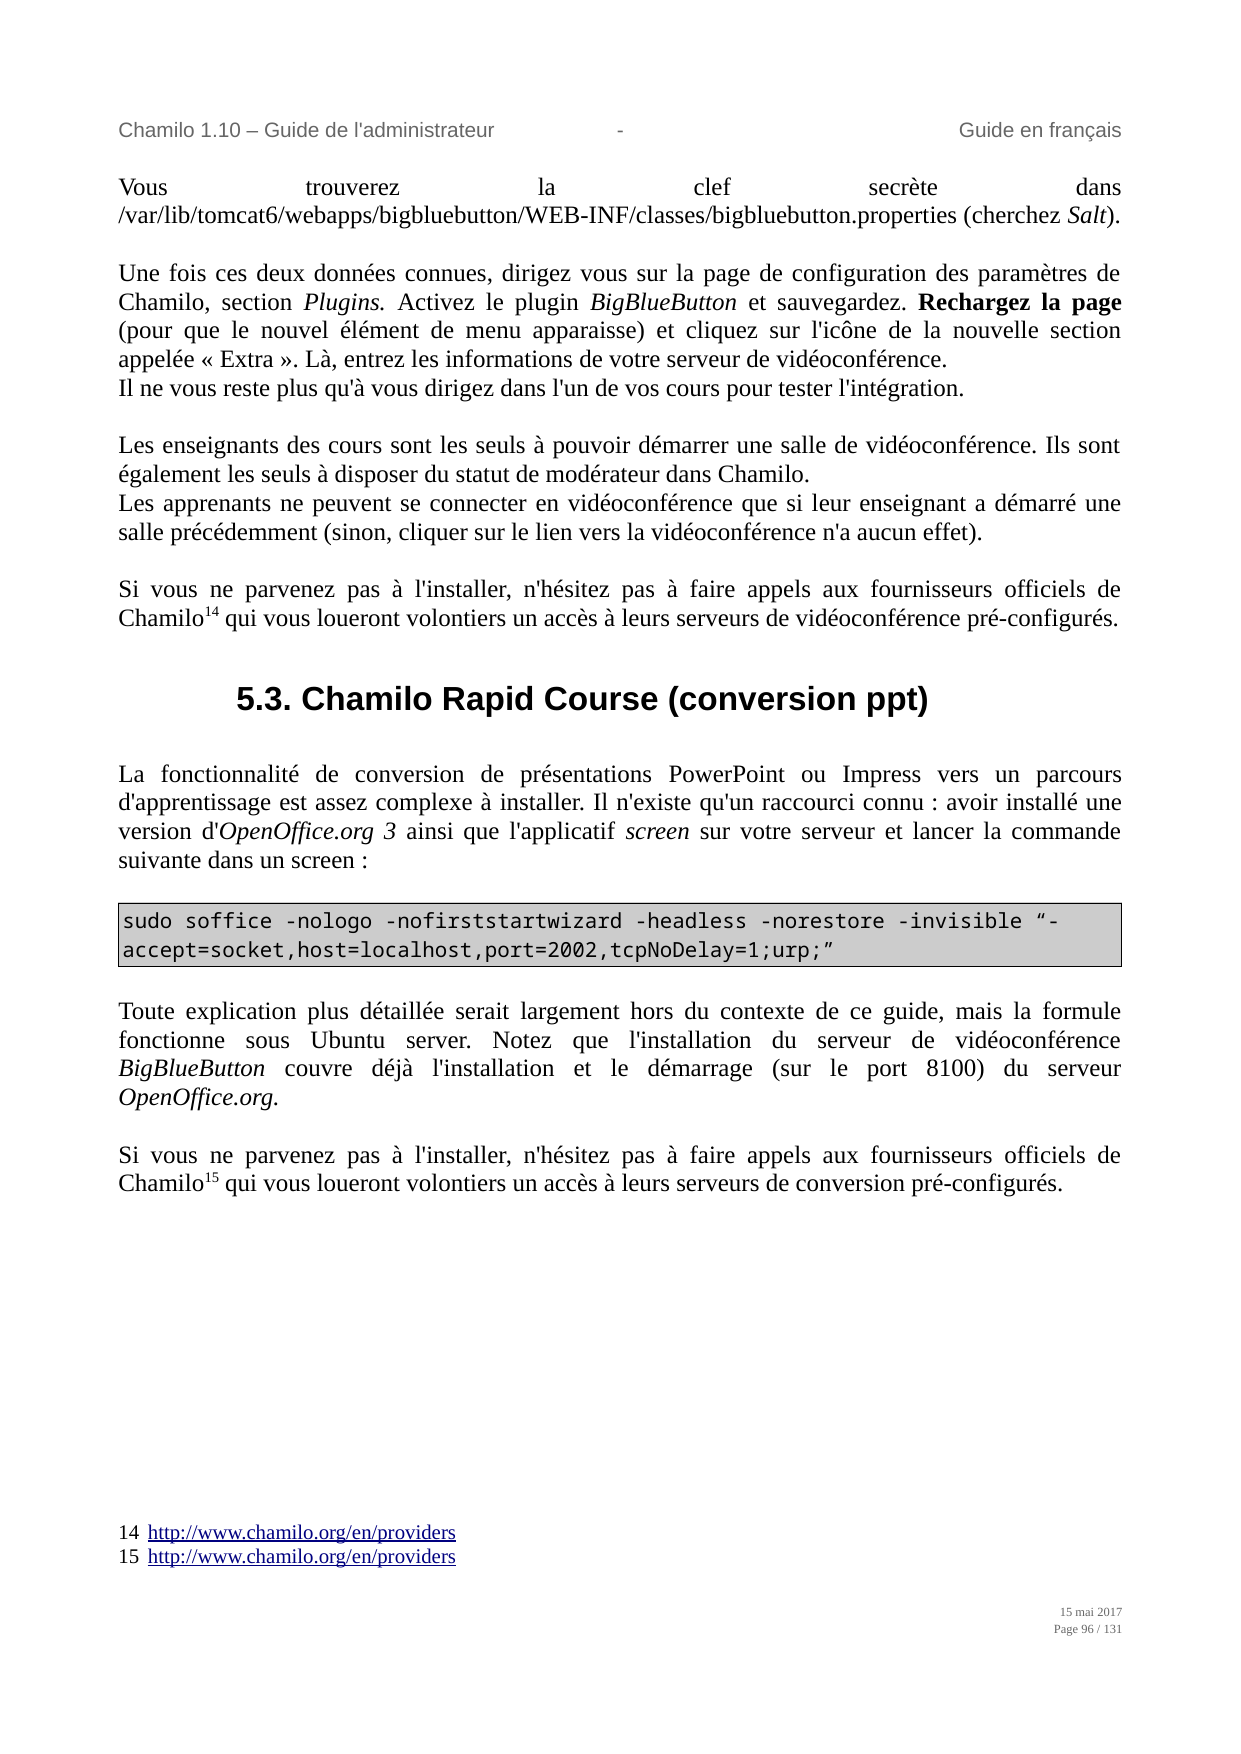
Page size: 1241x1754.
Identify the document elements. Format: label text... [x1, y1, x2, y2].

text http://www.chamilo.org/en/providers [118, 1520, 1122, 1544]
text Si vous ne parvenez pas à l'installer, n'hésitez pas à faire appels aux fournisseurs officiels de Chamilo qui vous loueront volontiers un accès à leurs serveurs de vidéoconférence pré-configurés. [118, 574, 1122, 632]
text La fonctionnalité de conversion de présentations PowerPoint ou Impress vers un parcours d'apprentissage est assez complexe à installer. Il n'existe qu'un raccourci connu : avoir installé une version d'OpenOffice.org 3 ainsi que l'applicatif screen sur votre serveur et lancer la commande suivante dans un screen : [118, 759, 1122, 874]
text Si vous ne parvenez pas à l'installer, n'hésitez pas à faire appels aux fournisseurs officiels de Chamilo qui vous loueront volontiers un accès à leurs serveurs de conversion pré-configurés. [118, 1140, 1122, 1197]
text Vous trouverez la clef secrète dans /var/lib/tomcat6/webapps/bigbluebutton/WEB-INF/classes/bigbluebutton.properties (cherchez Salt). [118, 172, 1122, 229]
subtitle Chamilo Rapid Course (conversion ppt) [236, 679, 1122, 718]
text Les apprenants ne peuvent se connecter en vidéoconférence que si leur enseignant a démarré une salle précédemment (sinon, cliquer sur le lien vers la vidéoconférence n'a aucun effet). [118, 488, 1122, 545]
text Une fois ces deux données connues, dirigez vous sur la page de configuration des paramètres de Chamilo, section Plugins. Activez le plugin BigBlueButton et sauvegardez. Rechargez la page (pour que le nouvel élément de menu apparaisse) et cliquez sur l'icône de la nouvelle section appelée « Extra ». Là, entrez les informations de votre serveur de vidéoconférence. [118, 258, 1122, 373]
text Il ne vous reste plus qu'à vous dirigez dans l'un de vos cours pour tester l'intégration. [118, 373, 1122, 402]
text Toute explication plus détaillée serait largement hors du contexte de ce guide, mais la formule fonctionne sous Ubuntu server. Notez que l'installation du serveur de vidéoconférence BigBlueButton couvre déjà l'installation et le démarrage (sur le port 8100) du serveur OpenOffice.org. [118, 996, 1122, 1111]
text http://www.chamilo.org/en/providers [118, 1544, 1122, 1568]
text Les enseignants des cours sont les seuls à pouvoir démarrer une salle de vidéoconférence. Ils sont également les seuls à disposer du statut de modérateur dans Chamilo. [118, 430, 1122, 488]
text sudo soffice -nologo -nofirststartwizard -headless -norestore -invisible “-accept=socket,host=localhost,port=2002,tcpNoDelay=1;urp;” [119, 904, 1121, 966]
